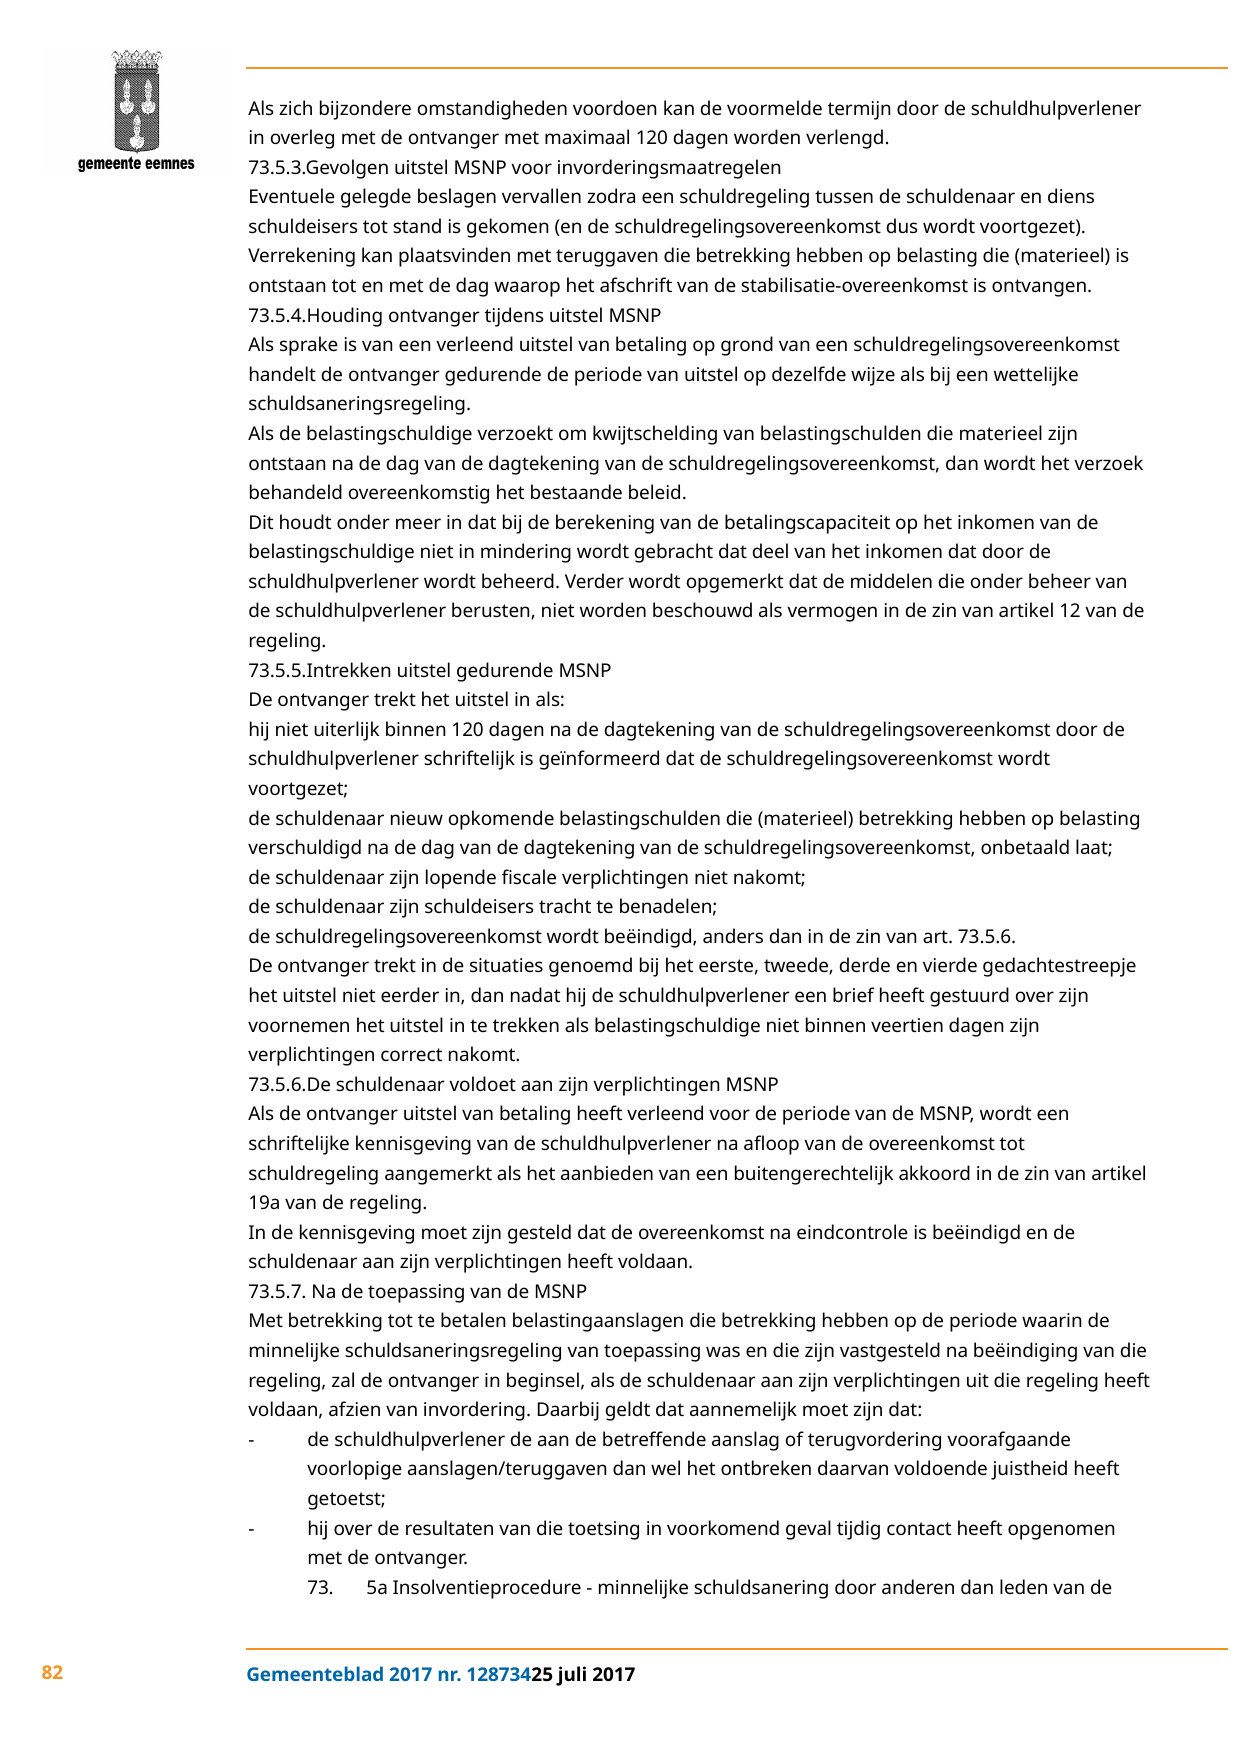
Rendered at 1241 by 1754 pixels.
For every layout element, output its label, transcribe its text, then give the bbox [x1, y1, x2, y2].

text 73.5.7. Na de toepassing van de MSNP [248, 1278, 1152, 1304]
text De ontvanger trekt het uitstel in als: [248, 686, 1152, 712]
text de schuldenaar zijn lopende fiscale verplichtingen niet nakomt; [248, 864, 1152, 890]
text Als sprake is van een verleend uitstel van betaling op grond van een schuldregelingsovereenkomst handelt de ontvanger gedurende de periode van uitstel op dezelfde wijze als bij een wettelijke schuldsaneringsregeling. [248, 331, 1152, 416]
text de schuldenaar nieuw opkomende belastingschulden die (materieel) betrekking hebben op belasting verschuldigd na de dag van de dagtekening van de schuldregelingsovereenkomst, onbetaald laat; [248, 805, 1152, 860]
text 73.5.4.Houding ontvanger tijdens uitstel MSNP [248, 302, 1152, 328]
list de schuldhulpverlener de aan de betreffende aanslag of terugvordering voorafgaande voorlopige aanslagen/teruggaven dan wel het ontbreken daarvan voldoende juistheid heeft getoetst; [248, 1426, 1152, 1511]
list hij over de resultaten van die toetsing in voorkomend geval tijdig contact heeft opgenomen met de ontvanger. [248, 1515, 1152, 1570]
text Als de belastingschuldige verzoekt om kwijtschelding van belastingschulden die materieel zijn ontstaan na de dag van de dagtekening van de schuldregelingsovereenkomst, dan wordt het verzoek behandeld overeenkomstig het bestaande beleid. [248, 420, 1152, 505]
text Als zich bijzondere omstandigheden voordoen kan de voormelde termijn door de schuldhulpverlener in overleg met de ontvanger met maximaal 120 dagen worden verlengd. [248, 95, 1152, 150]
text 73.5.6.De schuldenaar voldoet aan zijn verplichtingen MSNP [248, 1071, 1152, 1097]
text 73.5.5.Intrekken uitstel gedurende MSNP [248, 657, 1152, 683]
text Dit houdt onder meer in dat bij de berekening van de betalingscapaciteit op het inkomen van de belastingschuldige niet in mindering wordt gebracht dat deel van het inkomen dat door de schuldhulpverlener wordt beheerd. Verder wordt opgemerkt dat de middelen die onder beheer van de schuldhulpverlener berusten, niet worden beschouwd als vermogen in de zin van artikel 12 van de regeling. [248, 509, 1152, 653]
text Met betrekking tot te betalen belastingaanslagen die betrekking hebben op de periode waarin de minnelijke schuldsaneringsregeling van toepassing was en die zijn vastgesteld na beëindiging van die regeling, zal de ontvanger in beginsel, als de schuldenaar aan zijn verplichtingen uit die regeling heeft voldaan, afzien van invordering. Daarbij geldt dat aannemelijk moet zijn dat: [248, 1308, 1152, 1422]
picture [41, 47, 231, 172]
text de schuldregelingsovereenkomst wordt beëindigd, anders dan in de zin van art. 73.5.6. [248, 923, 1152, 949]
text Als de ontvanger uitstel van betaling heeft verleend voor de periode van de MSNP, wordt een schriftelijke kennisgeving van de schuldhulpverlener na afloop van de overeenkomst tot schuldregeling aangemerkt als het aanbieden van een buitengerechtelijk akkoord in de zin van artikel 19a van de regeling. [248, 1101, 1152, 1215]
text Eventuele gelegde beslagen vervallen zodra een schuldregeling tussen de schuldenaar en diens schuldeisers tot stand is gekomen (en de schuldregelingsovereenkomst dus wordt voortgezet). Verrekening kan plaatsvinden met teruggaven die betrekking hebben op belasting die (materieel) is ontstaan tot en met de dag waarop het afschrift van de stabilisatie-overeenkomst is ontvangen. [248, 183, 1152, 298]
text De ontvanger trekt in de situaties genoemd bij het eerste, tweede, derde en vierde gedachtestreepje het uitstel niet eerder in, dan nadat hij de schuldhulpverlener een brief heeft gestuurd over zijn voornemen het uitstel in te trekken als belastingschuldige niet binnen veertien dagen zijn verplichtingen correct nakomt. [248, 953, 1152, 1067]
list 5a Insolventieprocedure - minnelijke schuldsanering door anderen dan leden van de [307, 1574, 1152, 1600]
text de schuldenaar zijn schuldeisers tracht te benadelen; [248, 893, 1152, 919]
text 73.5.3.Gevolgen uitstel MSNP voor invorderingsmaatregelen [248, 154, 1152, 180]
text In de kennisgeving moet zijn gesteld dat de overeenkomst na eindcontrole is beëindigd en de schuldenaar aan zijn verplichtingen heeft voldaan. [248, 1219, 1152, 1274]
text hij niet uiterlijk binnen 120 dagen na de dagtekening van de schuldregelingsovereenkomst door de schuldhulpverlener schriftelijk is geïnformeerd dat de schuldregelingsovereenkomst wordt voortgezet; [248, 716, 1152, 801]
